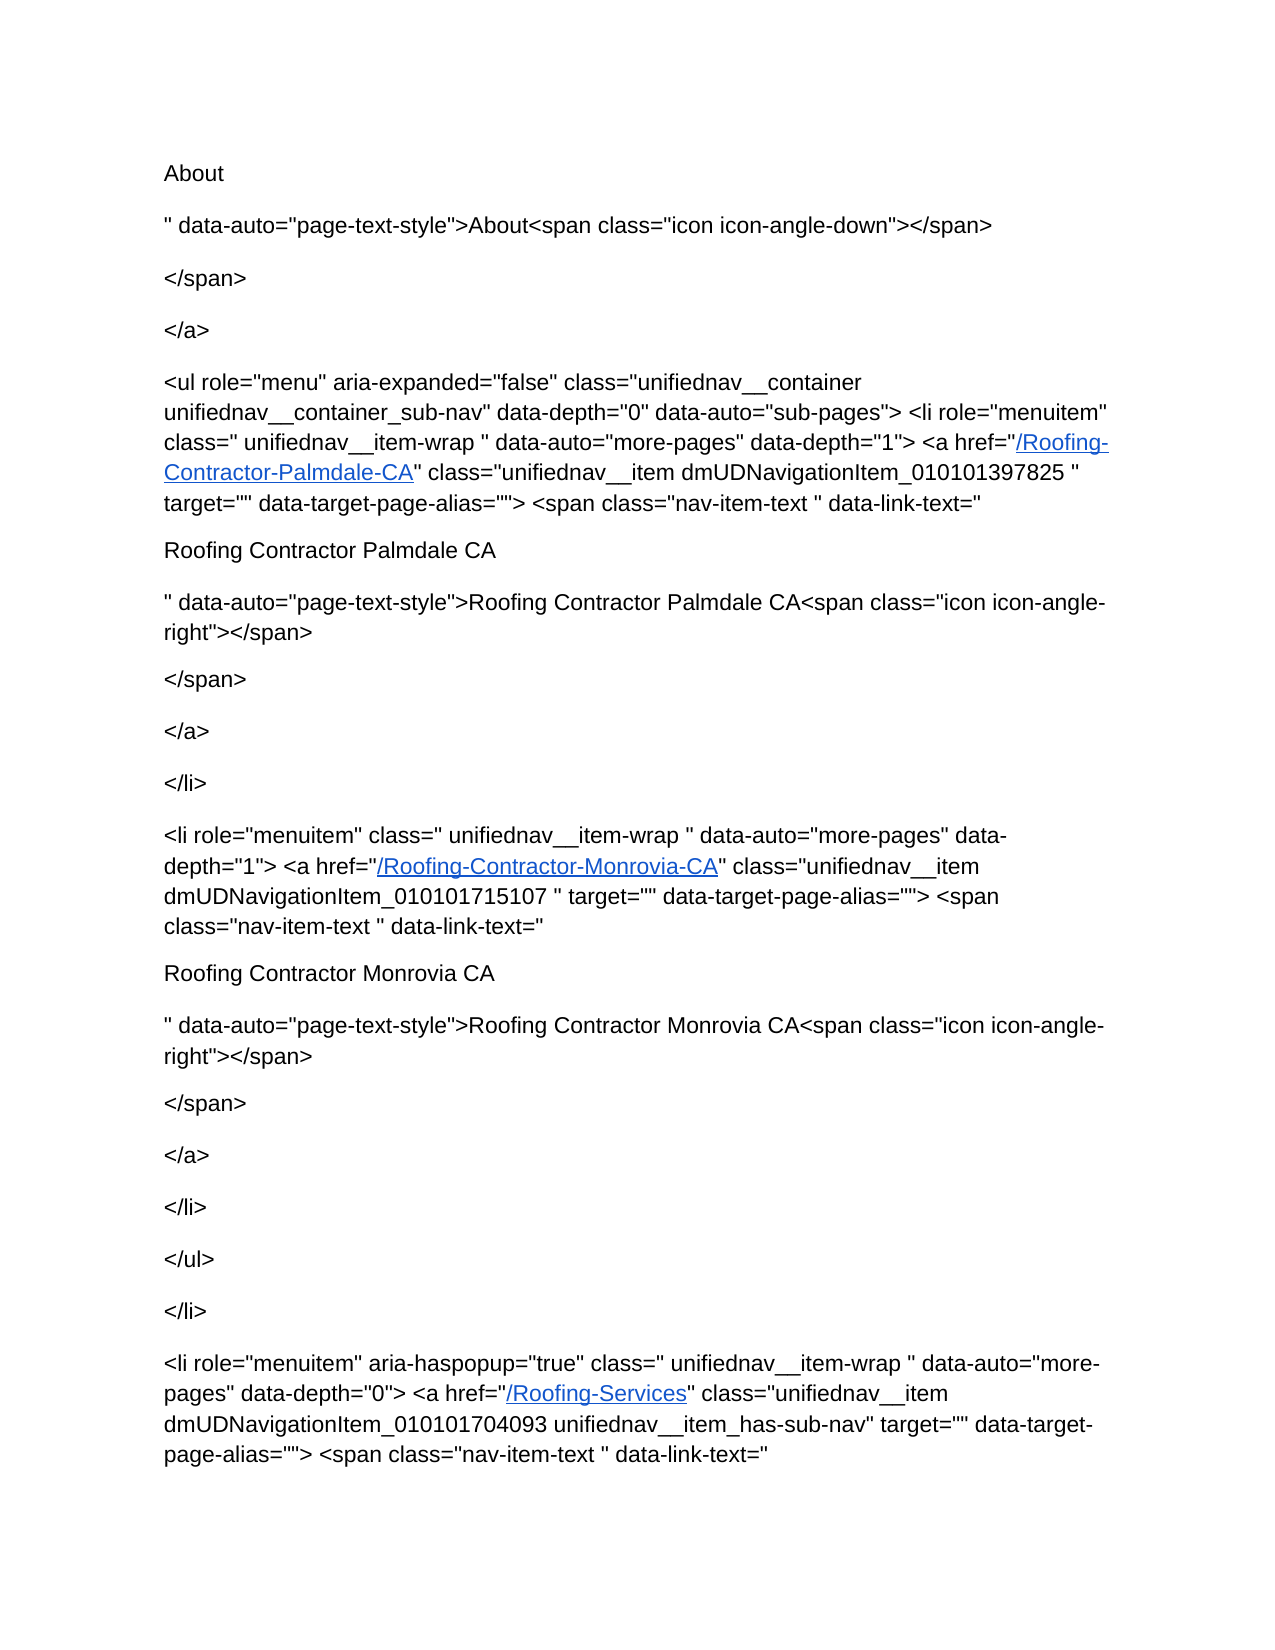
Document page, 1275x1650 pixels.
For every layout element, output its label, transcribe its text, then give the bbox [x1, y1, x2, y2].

table_cell </li> [153, 1288, 1125, 1340]
table_cell <ul role="menu" aria-expanded="false" class="unifiednav__container unifiednav__container_sub-nav" data-depth="0" data-auto="sub-pages"> <li role="menuitem" class=" unifiednav__item-wrap " data-auto="more-pages" data-depth="1"> <a href="/Roofing-Contractor-Palmdale-CA" class="unifiednav__item dmUDNavigationItem_010101397825 " target="" data-target-page-alias=""> <span class="nav-item-text " data-link-text=" [153, 358, 1125, 526]
table_cell </li> [153, 1184, 1125, 1236]
table_cell </a> [153, 1131, 1125, 1183]
table_cell </a> [153, 306, 1125, 358]
table_cell </span> [153, 656, 1125, 708]
table_cell " data-auto="page-text-style">About<span class="icon icon-angle-down"></span> [153, 202, 1125, 254]
table_cell </ul> [153, 1236, 1125, 1288]
table_cell Roofing Contractor Palmdale CA [153, 526, 1125, 578]
table_cell " data-auto="page-text-style">Roofing Contractor Monrovia CA<span class="icon icon-angle-right"></span> [153, 1002, 1125, 1079]
table_cell " data-auto="page-text-style">Roofing Contractor Palmdale CA<span class="icon icon-angle-right"></span> [153, 579, 1125, 656]
table_cell </span> [153, 254, 1125, 306]
table_cell </a> [153, 708, 1125, 760]
table_cell About [153, 150, 1125, 202]
table_cell Roofing Contractor Monrovia CA [153, 950, 1125, 1002]
table_cell </li> [153, 760, 1125, 812]
table_cell </span> [153, 1079, 1125, 1131]
table_cell <li role="menuitem" class=" unifiednav__item-wrap " data-auto="more-pages" data-depth="1"> <a href="/Roofing-Contractor-Monrovia-CA" class="unifiednav__item dmUDNavigationItem_010101715107 " target="" data-target-page-alias=""> <span class="nav-item-text " data-link-text=" [153, 812, 1125, 950]
table_cell <li role="menuitem" aria-haspopup="true" class=" unifiednav__item-wrap " data-auto="more-pages" data-depth="0"> <a href="/Roofing-Services" class="unifiednav__item dmUDNavigationItem_010101704093 unifiednav__item_has-sub-nav" target="" data-target-page-alias=""> <span class="nav-item-text " data-link-text=" [153, 1340, 1125, 1478]
